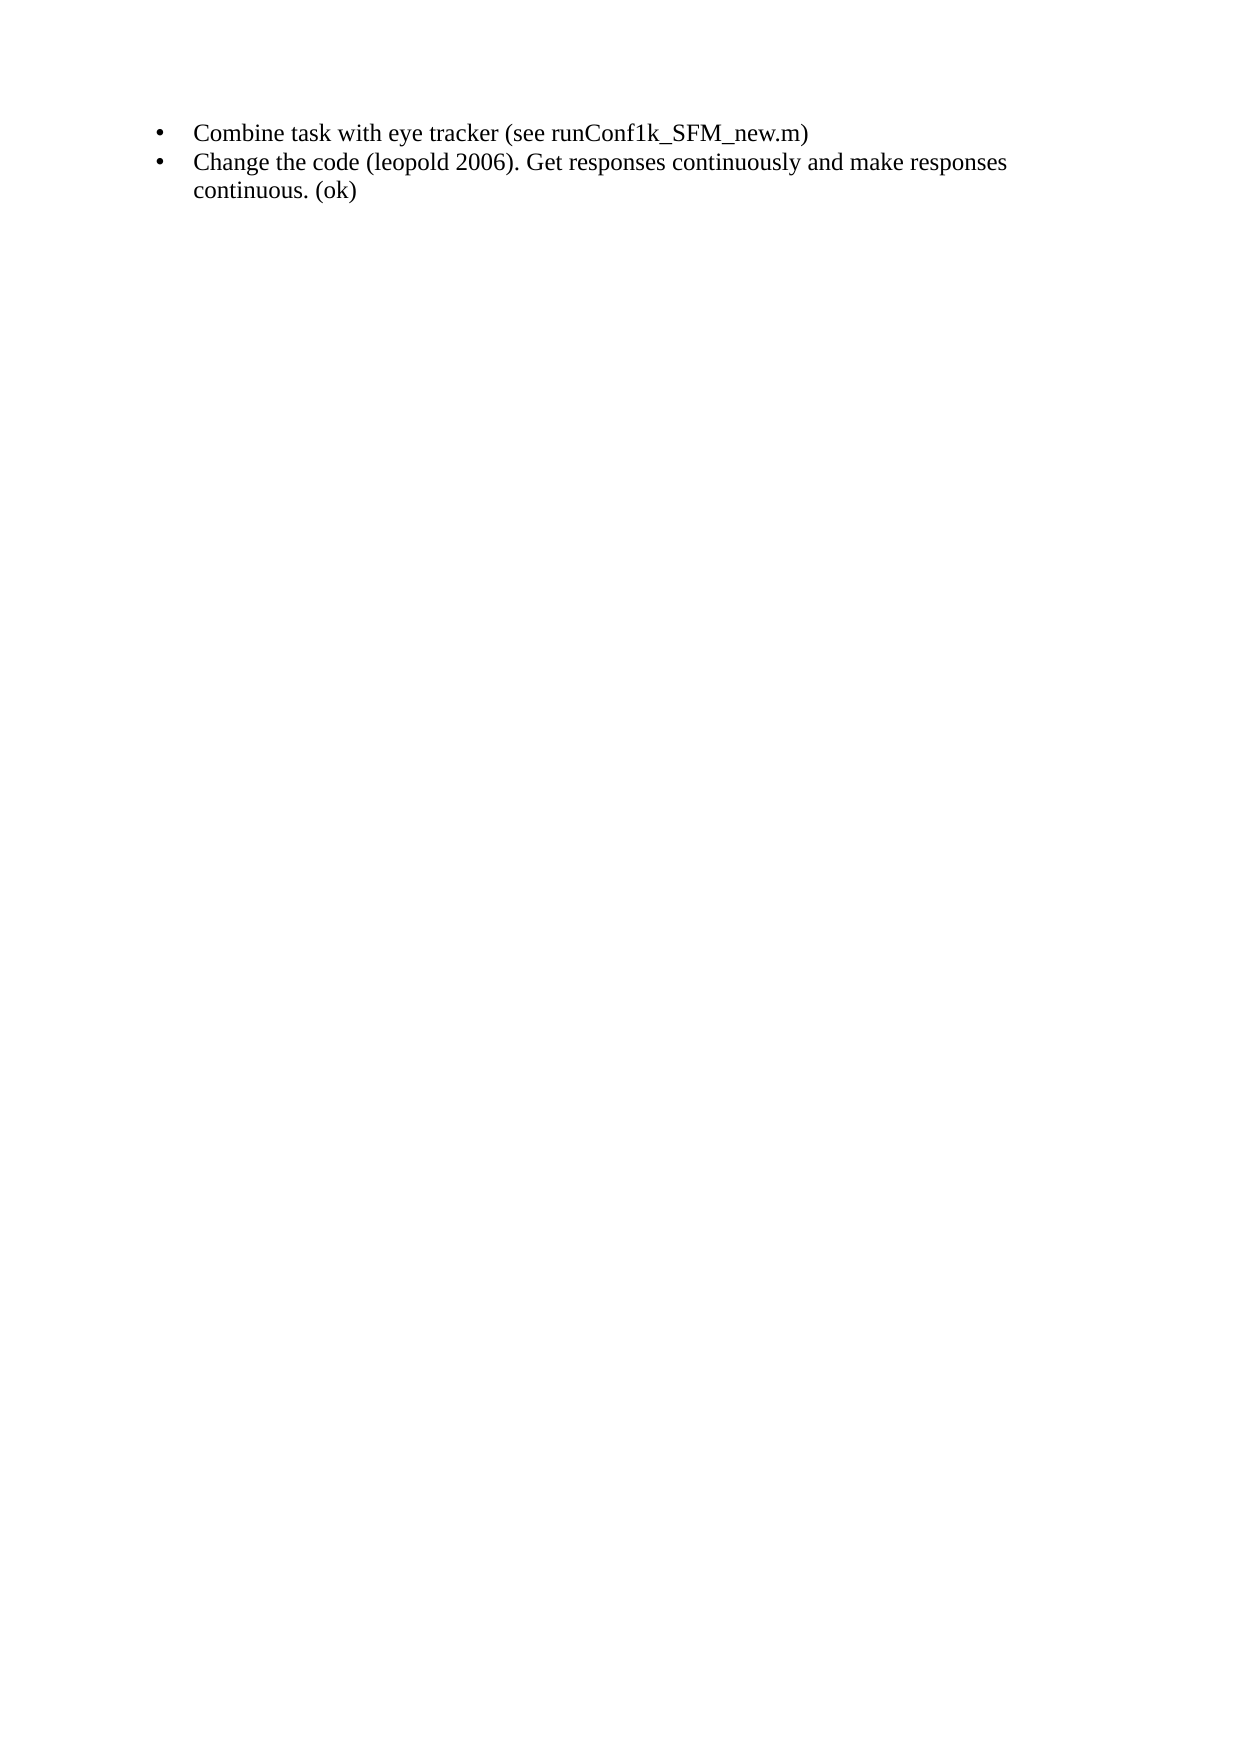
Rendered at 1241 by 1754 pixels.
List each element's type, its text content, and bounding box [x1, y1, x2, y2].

list Change the code (leopold 2006). Get responses continuously and make responses continuous. (ok) [156, 147, 1122, 204]
list Combine task with eye tracker (see runConf1k_SFM_new.m) [156, 118, 1122, 147]
